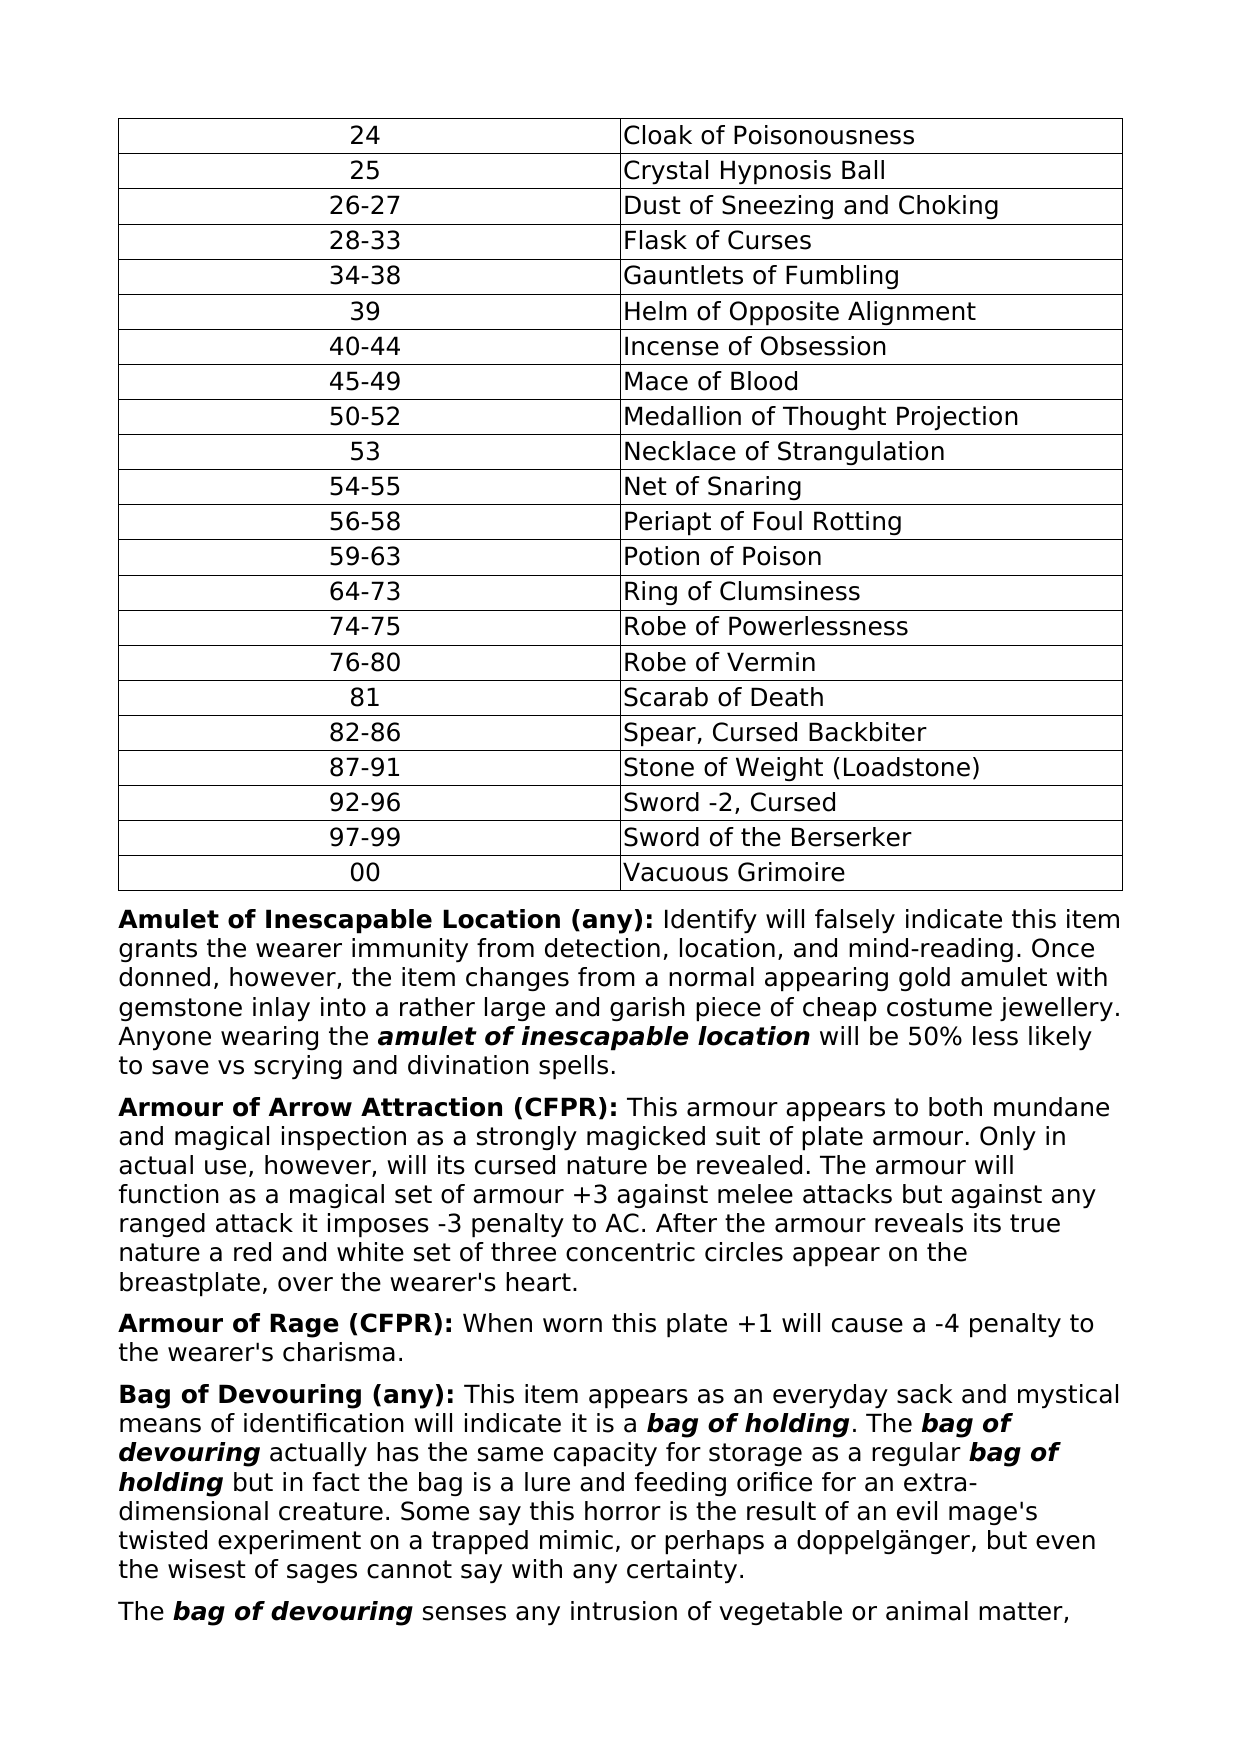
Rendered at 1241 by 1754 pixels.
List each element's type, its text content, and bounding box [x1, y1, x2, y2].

table_cell 97-99 [119, 821, 620, 855]
text Armour of Rage (CFPR): When worn this plate +1 will cause a -4 penalty to the wearer's charisma. [118, 1309, 1122, 1368]
table_cell Cloak of Poisonousness [621, 119, 1122, 153]
table_cell Flask of Curses [621, 225, 1122, 258]
table_cell 59-63 [119, 540, 620, 574]
table_cell 28-33 [119, 225, 620, 258]
table_cell 00 [119, 856, 620, 890]
table_cell Helm of Opposite Alignment [621, 295, 1122, 329]
table_cell Dust of Sneezing and Choking [621, 189, 1122, 223]
table_cell 39 [119, 295, 620, 329]
table_cell Sword of the Berserker [621, 821, 1122, 855]
table_cell Periapt of Foul Rotting [621, 505, 1122, 539]
table_cell 24 [119, 119, 620, 153]
text Bag of Devouring (any): This item appears as an everyday sack and mystical means of identification will indicate it is a bag of holding. The bag of devouring actually has the same capacity for storage as a regular bag of holding but in fact the bag is a lure and feeding orifice for an extra-dimensional creature. Some say this horror is the result of an evil mage's twisted experiment on a trapped mimic, or perhaps a doppelgänger, but even the wisest of sages cannot say with any certainty. [118, 1380, 1122, 1584]
table_cell 56-58 [119, 505, 620, 539]
table_cell 26-27 [119, 189, 620, 223]
table_cell 87-91 [119, 751, 620, 785]
table_cell 40-44 [119, 330, 620, 364]
table_cell Robe of Powerlessness [621, 611, 1122, 645]
table_cell Sword -2, Cursed [621, 786, 1122, 820]
text Amulet of Inescapable Location (any): Identify will falsely indicate this item grants the wearer immunity from detection, location, and mind-reading. Once donned, however, the item changes from a normal appearing gold amulet with gemstone inlay into a rather large and garish piece of cheap costume jewellery. Anyone wearing the amulet of inescapable location will be 50% less likely to save vs scrying and divination spells. [118, 905, 1122, 1080]
table_cell 74-75 [119, 611, 620, 645]
table_cell Scarab of Death [621, 681, 1122, 715]
table_cell Potion of Poison [621, 540, 1122, 574]
table_cell 25 [119, 154, 620, 188]
table_cell 53 [119, 435, 620, 469]
table_cell 34-38 [119, 260, 620, 294]
table_cell Spear, Cursed Backbiter [621, 716, 1122, 750]
table_cell Mace of Blood [621, 365, 1122, 399]
text Armour of Arrow Attraction (CFPR): This armour appears to both mundane and magical inspection as a strongly magicked suit of plate armour. Only in actual use, however, will its cursed nature be revealed. The armour will function as a magical set of armour +3 against melee attacks but against any ranged attack it imposes -3 penalty to AC. After the armour reveals its true nature a red and white set of three concentric circles appear on the breastplate, over the wearer's heart. [118, 1093, 1122, 1297]
table_cell Crystal Hypnosis Ball [621, 154, 1122, 188]
table_cell Stone of Weight (Loadstone) [621, 751, 1122, 785]
table_cell 92-96 [119, 786, 620, 820]
table_cell Gauntlets of Fumbling [621, 260, 1122, 294]
table_cell Incense of Obsession [621, 330, 1122, 364]
text The bag of devouring senses any intrusion of vegetable or animal matter, [118, 1597, 1122, 1626]
table_cell Necklace of Strangulation [621, 435, 1122, 469]
table_cell Robe of Vermin [621, 646, 1122, 680]
table_cell 76-80 [119, 646, 620, 680]
table_cell Medallion of Thought Projection [621, 400, 1122, 434]
table_cell Vacuous Grimoire [621, 856, 1122, 890]
table_cell 54-55 [119, 470, 620, 504]
table_cell 82-86 [119, 716, 620, 750]
table_cell 50-52 [119, 400, 620, 434]
table_cell 81 [119, 681, 620, 715]
table_cell Net of Snaring [621, 470, 1122, 504]
table_cell Ring of Clumsiness [621, 576, 1122, 609]
table_cell 64-73 [119, 576, 620, 609]
table_cell 45-49 [119, 365, 620, 399]
